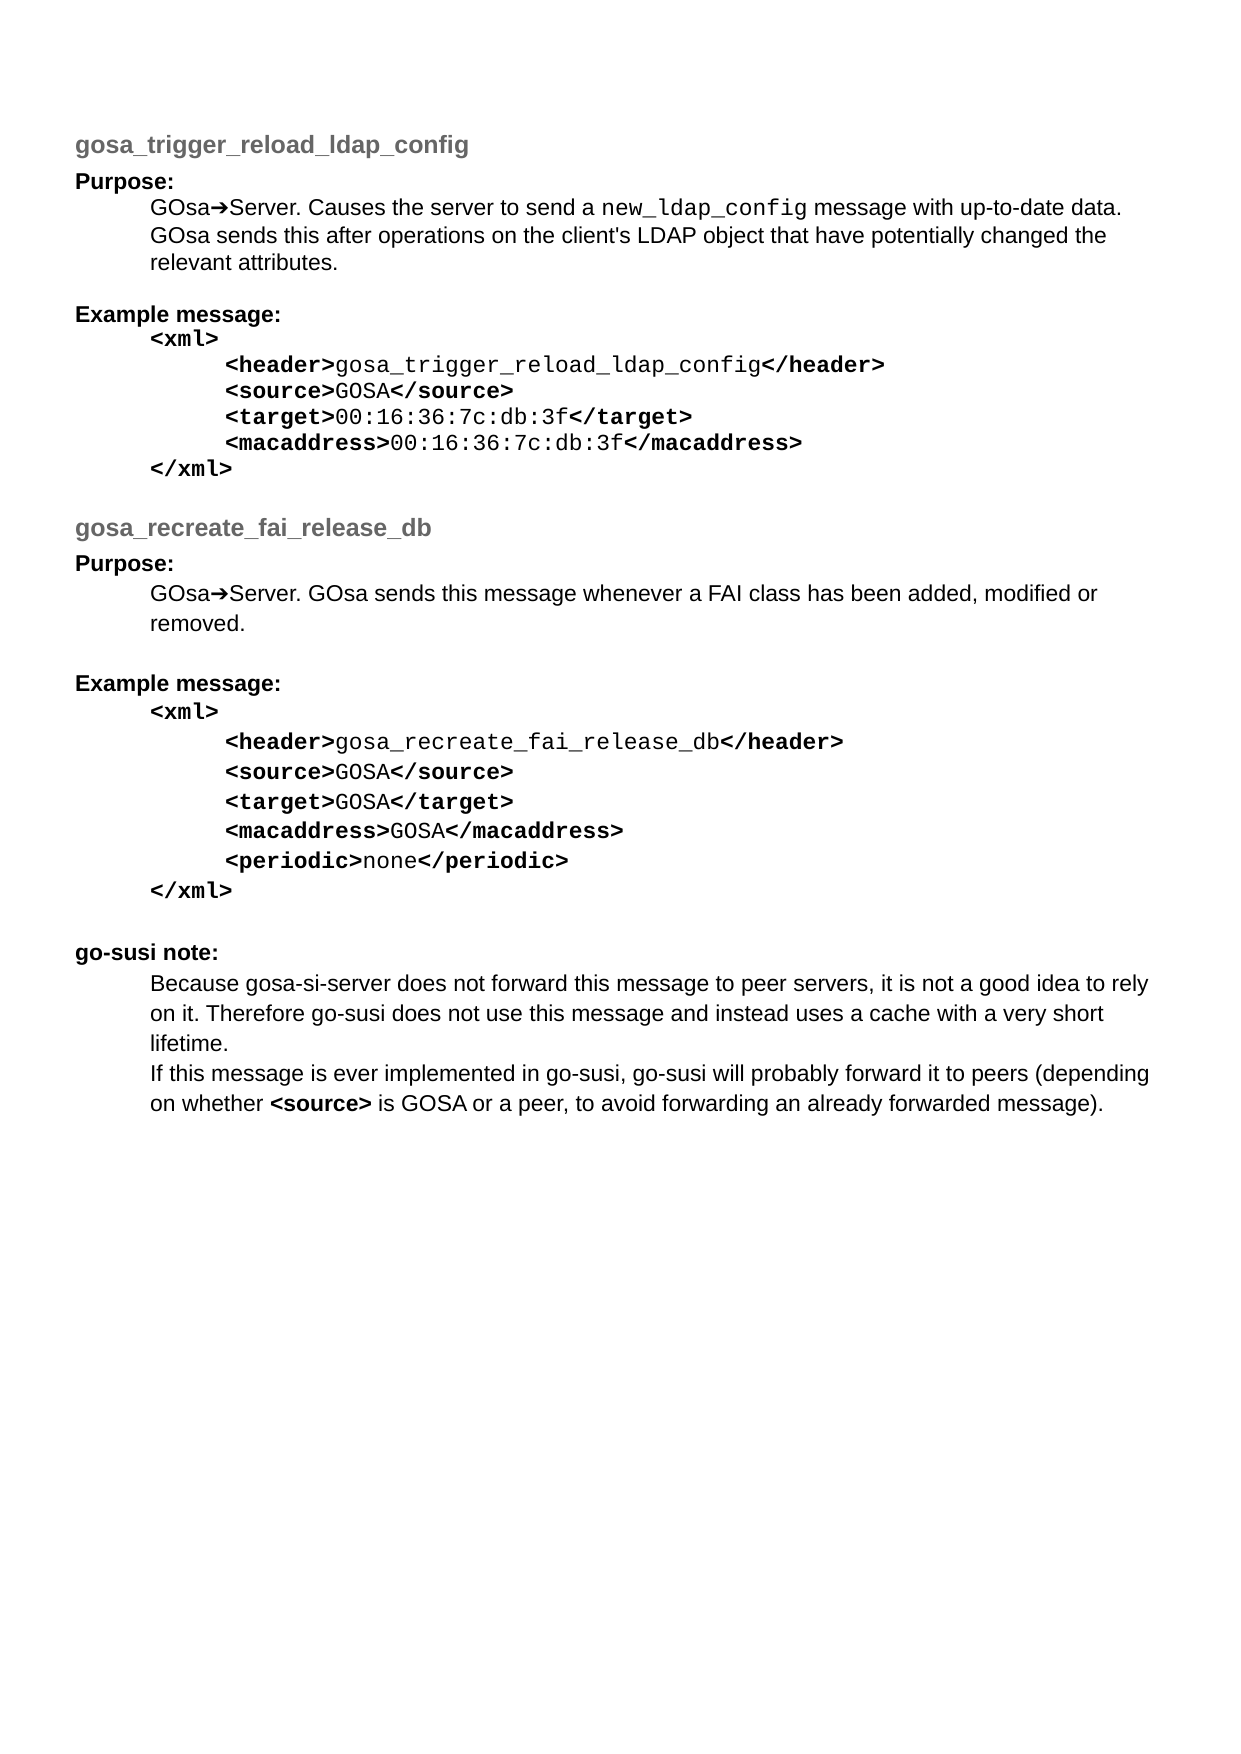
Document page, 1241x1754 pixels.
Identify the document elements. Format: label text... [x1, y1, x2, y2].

text Purpose: [75, 168, 1165, 194]
text <periodic>none</periodic> [225, 849, 1165, 876]
text </xml> [150, 879, 1165, 905]
text Example message: [75, 301, 1165, 328]
text <header>gosa_trigger_reload_ldap_config</header> <source>GOSA</source> <target>00:16:36:7c:db:3f</target> <macaddress>00:16:36:7c:db:3f</macaddress> [225, 354, 1165, 457]
text </xml> [150, 457, 1165, 483]
text Because gosa-si-server does not forward this message to peer servers, it is not a good idea to rely on it. Therefore go-susi does not use this message and instead uses a cache with a very short lifetime. [150, 969, 1165, 1056]
subtitle gosa_trigger_reload_ldap_config [75, 131, 1165, 159]
text <header>gosa_recreate_fai_release_db</header> <source>GOSA</source> <target>GOSA</target> <macaddress>GOSA</macaddress> [225, 730, 1165, 846]
text If this message is ever implemented in go-susi, go-susi will probably forward it to peers (depending on whether <source> is GOSA or a peer, to avoid forwarding an already forwarded message). [150, 1060, 1165, 1117]
text GOsa➔Server. GOsa sends this message whenever a FAI class has been added, modified or removed. [150, 580, 1165, 636]
text Purpose: [75, 549, 1165, 576]
text GOsa➔Server. Causes the server to send a new_ldap_config message with up-to-date data. GOsa sends this after operations on the client's LDAP object that have potentially changed the relevant attributes. [150, 194, 1165, 275]
subtitle gosa_recreate_fai_release_db [75, 512, 1165, 541]
text go-susi note: [75, 939, 1165, 966]
text Example message: [75, 670, 1165, 697]
text <xml> [150, 701, 1165, 727]
text <xml> [150, 328, 1165, 354]
